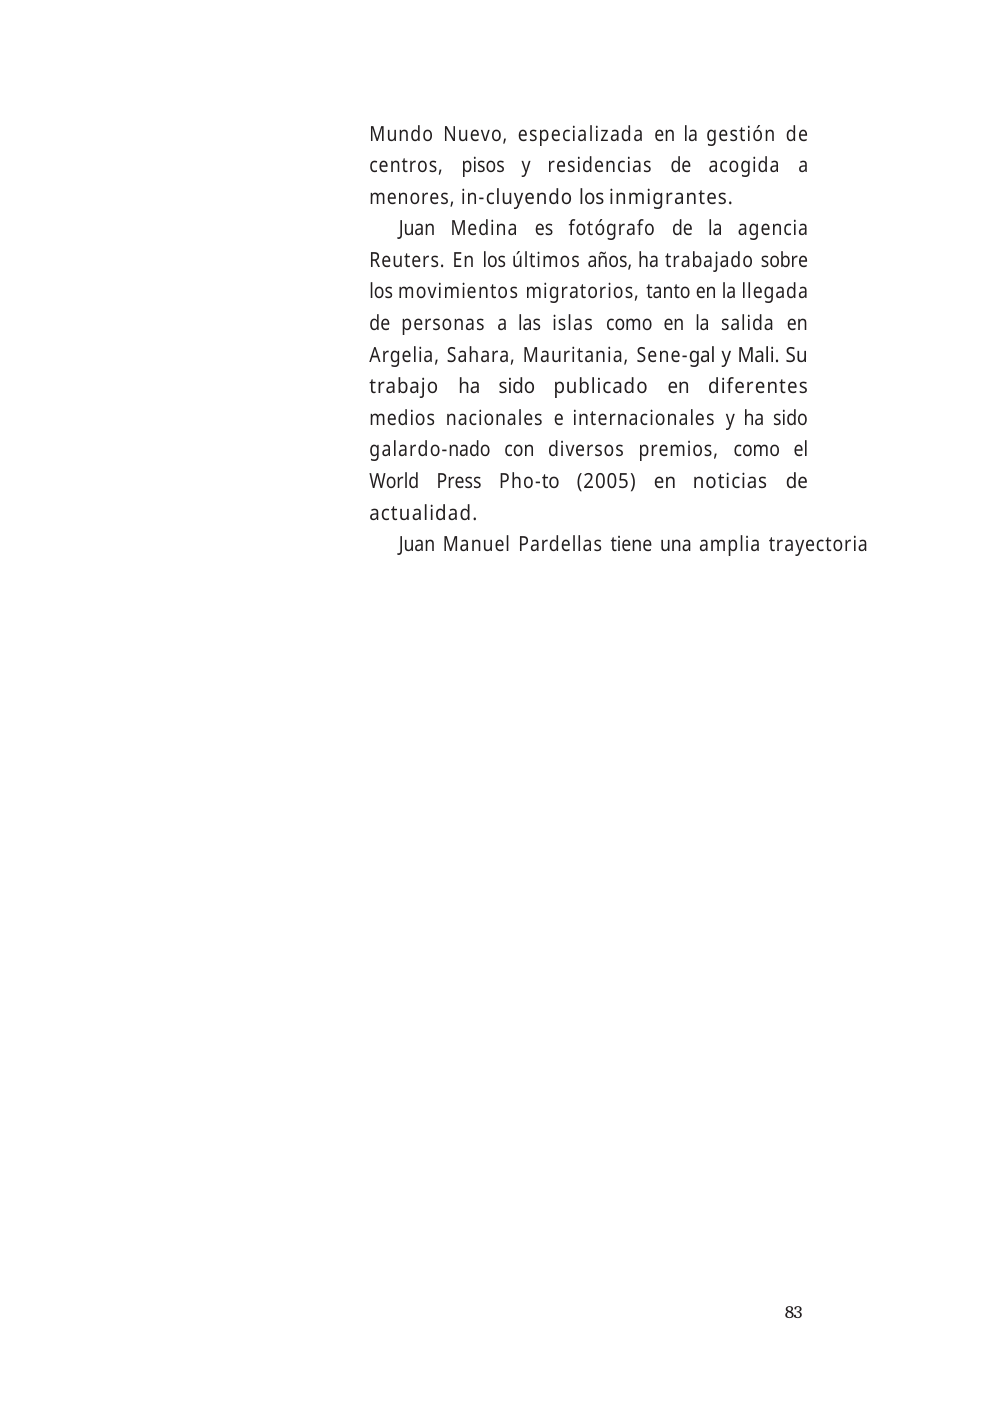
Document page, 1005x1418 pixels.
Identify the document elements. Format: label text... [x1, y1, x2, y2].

text Juan Manuel Pardellas tiene una amplia trayectoria [398, 529, 960, 558]
text Mundo Nuevo, especializada en la gestión de centros, pisos y residencias de acogida a menores, in-cluyendo los inmigrantes. [369, 119, 808, 210]
text Juan Medina es fotógrafo de la agencia Reuters. En los últimos años, ha trabajado sobre los movimientos migratorios, tanto en la llegada de personas a las islas como en la salida en Argelia, Sahara, Mauritania, Sene-gal y Mali. Su trabajo ha sido publicado en diferentes medios nacionales e internacionales y ha sido galardo-nado con diversos premios, como el World Press Pho-to (2005) en noticias de actualidad. [369, 213, 808, 526]
